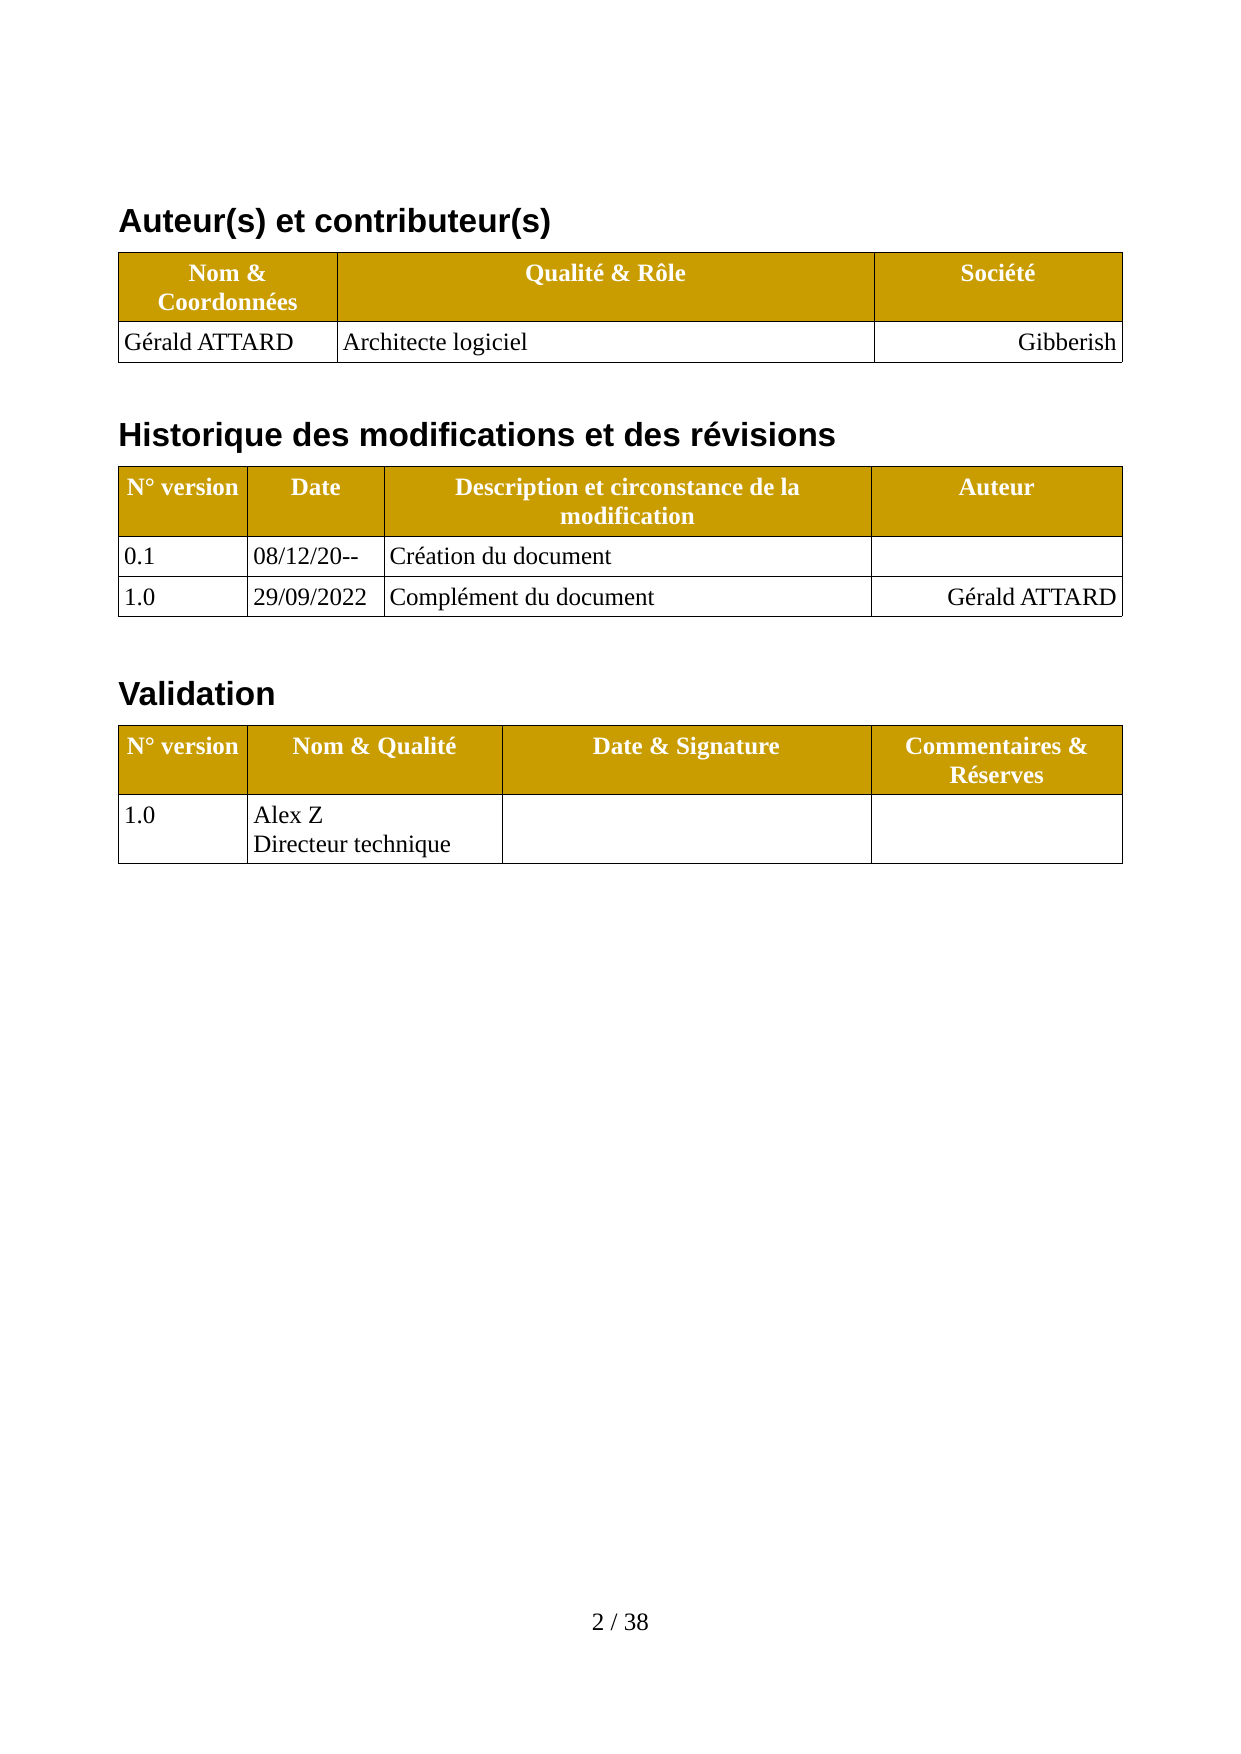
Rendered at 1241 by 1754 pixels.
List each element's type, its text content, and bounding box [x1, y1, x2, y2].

table_cell Création du document [385, 537, 871, 576]
subtitle Validation [118, 674, 1122, 713]
table_cell 1.0 [119, 577, 247, 616]
table_header N° version [119, 726, 247, 794]
table_header Date [248, 467, 384, 536]
table_header Auteur [872, 467, 1122, 536]
table_cell 1.0 [119, 795, 247, 863]
table_cell [872, 537, 1122, 576]
table_header Qualité & Rôle [338, 253, 874, 321]
table_header Société [875, 253, 1122, 321]
table_cell Gérald ATTARD [872, 577, 1122, 616]
table_header Nom & Qualité [248, 726, 502, 794]
table_cell 0.1 [119, 537, 247, 576]
subtitle Auteur(s) et contributeur(s) [118, 201, 1122, 240]
table_cell [872, 795, 1122, 863]
table_header Nom & Coordonnées [119, 253, 337, 321]
table_cell Alex Z Directeur technique [248, 795, 502, 863]
table_header N° version [119, 467, 247, 536]
table_cell Gérald ATTARD [119, 322, 337, 362]
table_header Commentaires & Réserves [872, 726, 1122, 794]
table_cell Gibberish [875, 322, 1122, 362]
table_header Description et circonstance de la modification [385, 467, 871, 536]
table_cell Architecte logiciel [338, 322, 874, 362]
table_cell [503, 795, 871, 863]
table_header Date & Signature [503, 726, 871, 794]
subtitle Historique des modifications et des révisions [118, 416, 1122, 454]
table_cell Complément du document [385, 577, 871, 616]
table_cell 08/12/20-- [248, 537, 384, 576]
table_cell 29/09/2022 [248, 577, 384, 616]
